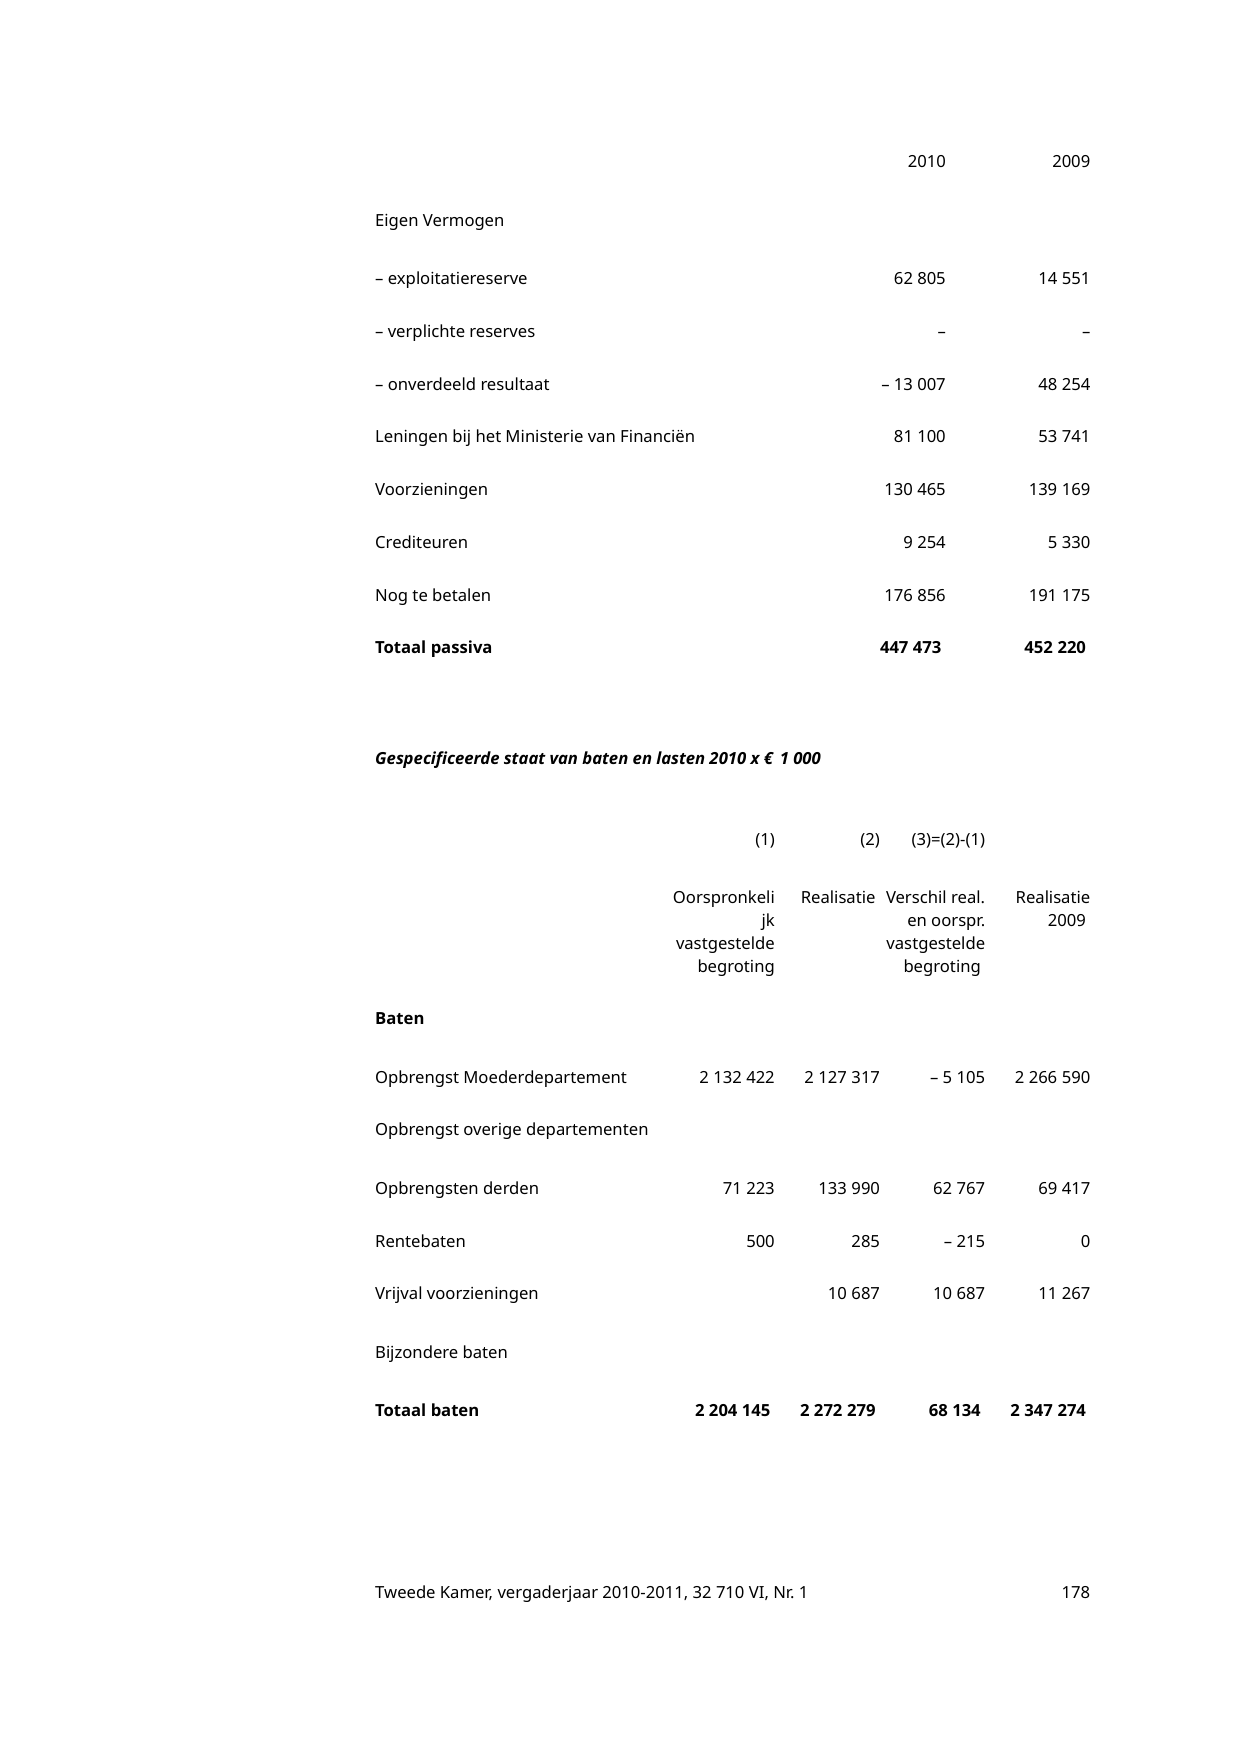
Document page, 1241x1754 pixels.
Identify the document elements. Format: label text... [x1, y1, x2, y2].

table_cell [669, 1007, 774, 1065]
table_cell Totaal passiva [375, 636, 801, 688]
table_cell 2 266 590 [985, 1065, 1090, 1118]
table_cell 68 134 [880, 1399, 985, 1451]
table_cell 176 856 [801, 583, 946, 636]
table_cell [375, 886, 669, 1007]
table_cell [775, 1340, 880, 1399]
table_cell 2 132 422 [669, 1065, 774, 1118]
table_cell [375, 1451, 669, 1510]
table_cell [880, 1007, 985, 1065]
table_cell 5 330 [946, 530, 1090, 583]
table_cell – verplichte reserves [375, 320, 801, 372]
table_cell Nog te betalen [375, 583, 801, 636]
table_cell 10 687 [775, 1282, 880, 1340]
table_cell Voorzieningen [375, 478, 801, 530]
table_cell 191 175 [946, 583, 1090, 636]
table_cell [880, 1340, 985, 1399]
table_cell 11 267 [985, 1282, 1090, 1340]
table_cell [985, 1007, 1090, 1065]
table_cell – onverdeeld resultaat [375, 372, 801, 425]
table_header [375, 150, 801, 208]
table_cell 500 [669, 1229, 774, 1282]
table_cell Verschil real. en oorspr. vastgestelde begroting [880, 886, 985, 1007]
table_cell 139 169 [946, 478, 1090, 530]
table_cell 81 100 [801, 425, 946, 478]
table_cell [669, 1340, 774, 1399]
table_cell [775, 1118, 880, 1176]
table_header 2010 [801, 150, 946, 208]
table_cell Opbrengst Moederdepartement [375, 1065, 669, 1118]
table_cell Vrijval voorzieningen [375, 1282, 669, 1340]
table_cell 133 990 [775, 1176, 880, 1229]
table_cell – [801, 320, 946, 372]
table_cell Realisatie [775, 886, 880, 1007]
table_cell 447 473 [801, 636, 946, 688]
table_header (3)=(2)-(1) [880, 828, 985, 886]
table_cell Eigen Vermogen [375, 209, 801, 267]
table_cell 62 805 [801, 267, 946, 319]
table_cell 9 254 [801, 530, 946, 583]
table_cell 71 223 [669, 1176, 774, 1229]
table_cell [985, 1451, 1090, 1510]
table_cell [669, 1118, 774, 1176]
table_cell 48 254 [946, 372, 1090, 425]
table_cell [669, 1282, 774, 1340]
table_cell 2 347 274 [985, 1399, 1090, 1451]
table_cell 452 220 [946, 636, 1090, 688]
table_cell [880, 1451, 985, 1510]
table_cell [775, 1007, 880, 1065]
table_cell Rentebaten [375, 1229, 669, 1282]
table_cell 2 204 145 [669, 1399, 774, 1451]
table_cell 0 [985, 1229, 1090, 1282]
table_cell – 5 105 [880, 1065, 985, 1118]
table_cell Crediteuren [375, 530, 801, 583]
table_cell – [946, 320, 1090, 372]
table_cell – 215 [880, 1229, 985, 1282]
table_cell [946, 209, 1090, 267]
table_cell Oorspronkelijk vastgestelde begroting [669, 886, 774, 1007]
table_cell 14 551 [946, 267, 1090, 319]
table_cell 2 127 317 [775, 1065, 880, 1118]
table_cell 69 417 [985, 1176, 1090, 1229]
table_cell 130 465 [801, 478, 946, 530]
table_header [375, 828, 669, 886]
table_header 2009 [946, 150, 1090, 208]
table_cell – exploitatiereserve [375, 267, 801, 319]
table_cell 10 687 [880, 1282, 985, 1340]
table_cell [801, 209, 946, 267]
table_header (1) [669, 828, 774, 886]
table_cell 53 741 [946, 425, 1090, 478]
table_cell – 13 007 [801, 372, 946, 425]
table_cell 62 767 [880, 1176, 985, 1229]
table_cell Baten [375, 1007, 669, 1065]
table_header (2) [775, 828, 880, 886]
text Gespecificeerde staat van baten en lasten 2010 x € 1 000 [375, 747, 1090, 770]
table_cell 2 272 279 [775, 1399, 880, 1451]
table_cell [775, 1451, 880, 1510]
table_header [985, 828, 1090, 886]
table_cell [880, 1118, 985, 1176]
table_cell [985, 1118, 1090, 1176]
table_cell [669, 1451, 774, 1510]
table_cell Opbrengsten derden [375, 1176, 669, 1229]
table_cell Totaal baten [375, 1399, 669, 1451]
table_cell [985, 1340, 1090, 1399]
table_cell Opbrengst overige departementen [375, 1118, 669, 1176]
table_cell Bijzondere baten [375, 1340, 669, 1399]
table_cell Realisatie 2009 [985, 886, 1090, 1007]
table_cell Leningen bij het Ministerie van Financiën [375, 425, 801, 478]
table_cell 285 [775, 1229, 880, 1282]
